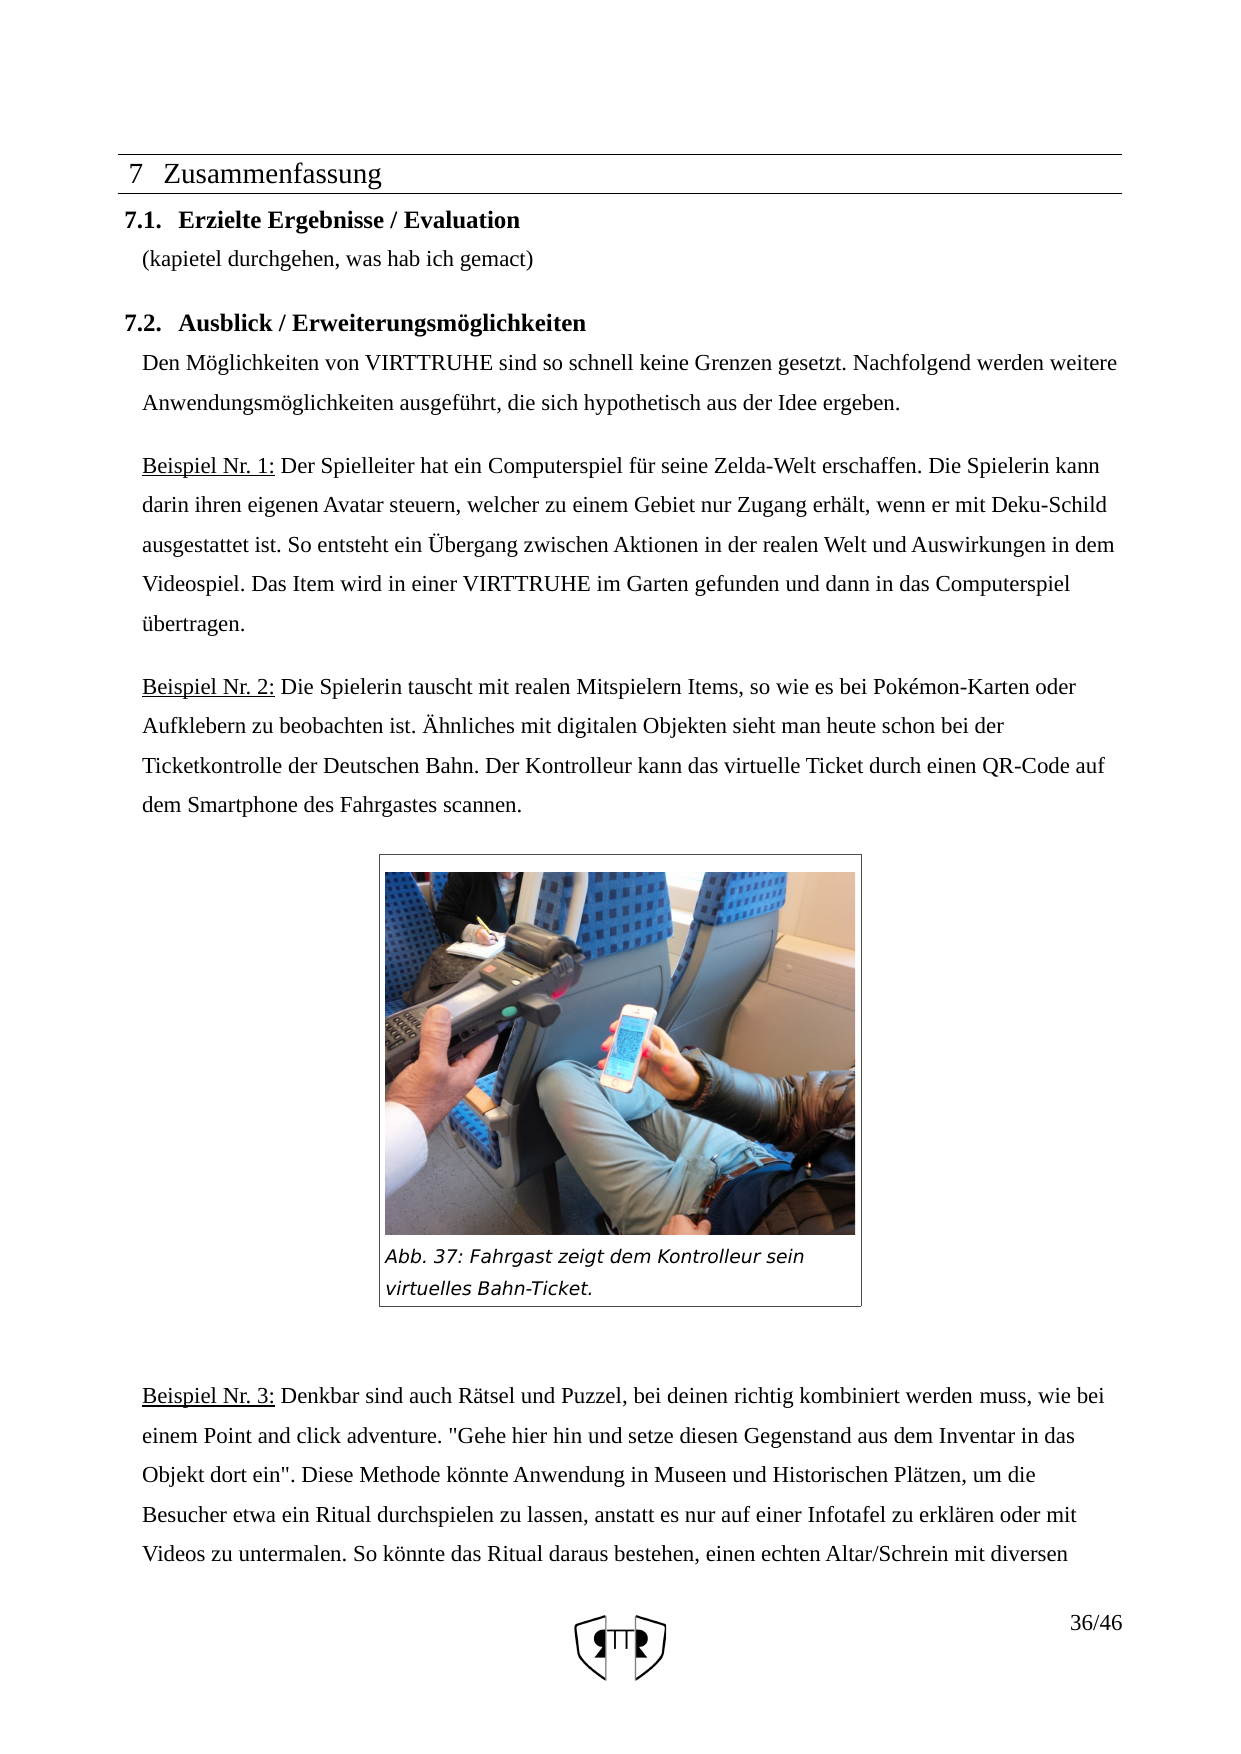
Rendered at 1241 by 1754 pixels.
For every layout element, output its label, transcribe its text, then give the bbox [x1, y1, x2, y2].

text Abb. 37: Fahrgast zeigt dem Kontrolleur sein virtuelles Bahn-Ticket. [385, 1235, 855, 1300]
subtitle Ausblick / Erweiterungsmöglichkeiten [124, 308, 1122, 337]
text Beispiel Nr. 3: Denkbar sind auch Rätsel und Puzzel, bei deinen richtig kombiniert werden muss, wie bei einem Point and click adventure. "Gehe hier hin und setze diesen Gegenstand aus dem Inventar in das Objekt dort ein". Diese Methode könnte Anwendung in Museen und Historischen Plätzen, um die Besucher etwa ein Ritual durchspielen zu lassen, anstatt es nur auf einer Infotafel zu erklären oder mit Videos zu untermalen. So könnte das Ritual daraus bestehen, einen echten Altar/Schrein mit diversen [142, 1383, 1122, 1567]
text Beispiel Nr. 1: Der Spielleiter hat ein Computerspiel für seine Zelda-Welt erschaffen. Die Spielerin kann darin ihren eigenen Avatar steuern, welcher zu einem Gebiet nur Zugang erhält, wenn er mit Deku-Schild ausgestattet ist. So entsteht ein Übergang zwischen Aktionen in der realen Welt und Auswirkungen in dem Videospiel. Das Item wird in einer VIRTTRUHE im Garten gefunden und dann in das Computerspiel übertragen. [142, 452, 1122, 636]
subtitle Zusammenfassung [118, 155, 1122, 193]
text (kapietel durchgehen, was hab ich gemact) [142, 245, 1122, 272]
picture [385, 872, 856, 1235]
picture [574, 1615, 667, 1681]
text Beispiel Nr. 2: Die Spielerin tauscht mit realen Mitspielern Items, so wie es bei Pokémon-Karten oder Aufklebern zu beobachten ist. Ähnliches mit digitalen Objekten sieht man heute schon bei der Ticketkontrolle der Deutschen Bahn. Der Kontrolleur kann das virtuelle Ticket durch einen QR-Code auf dem Smartphone des Fahrgastes scannen. [142, 673, 1122, 817]
subtitle Erzielte Ergebnisse / Evaluation [124, 205, 1122, 234]
text Den Möglichkeiten von VIRTTRUHE sind so schnell keine Grenzen gesetzt. Nachfolgend werden weitere Anwendungsmöglichkeiten ausgeführt, die sich hypothetisch aus der Idee ergeben. [142, 349, 1122, 415]
